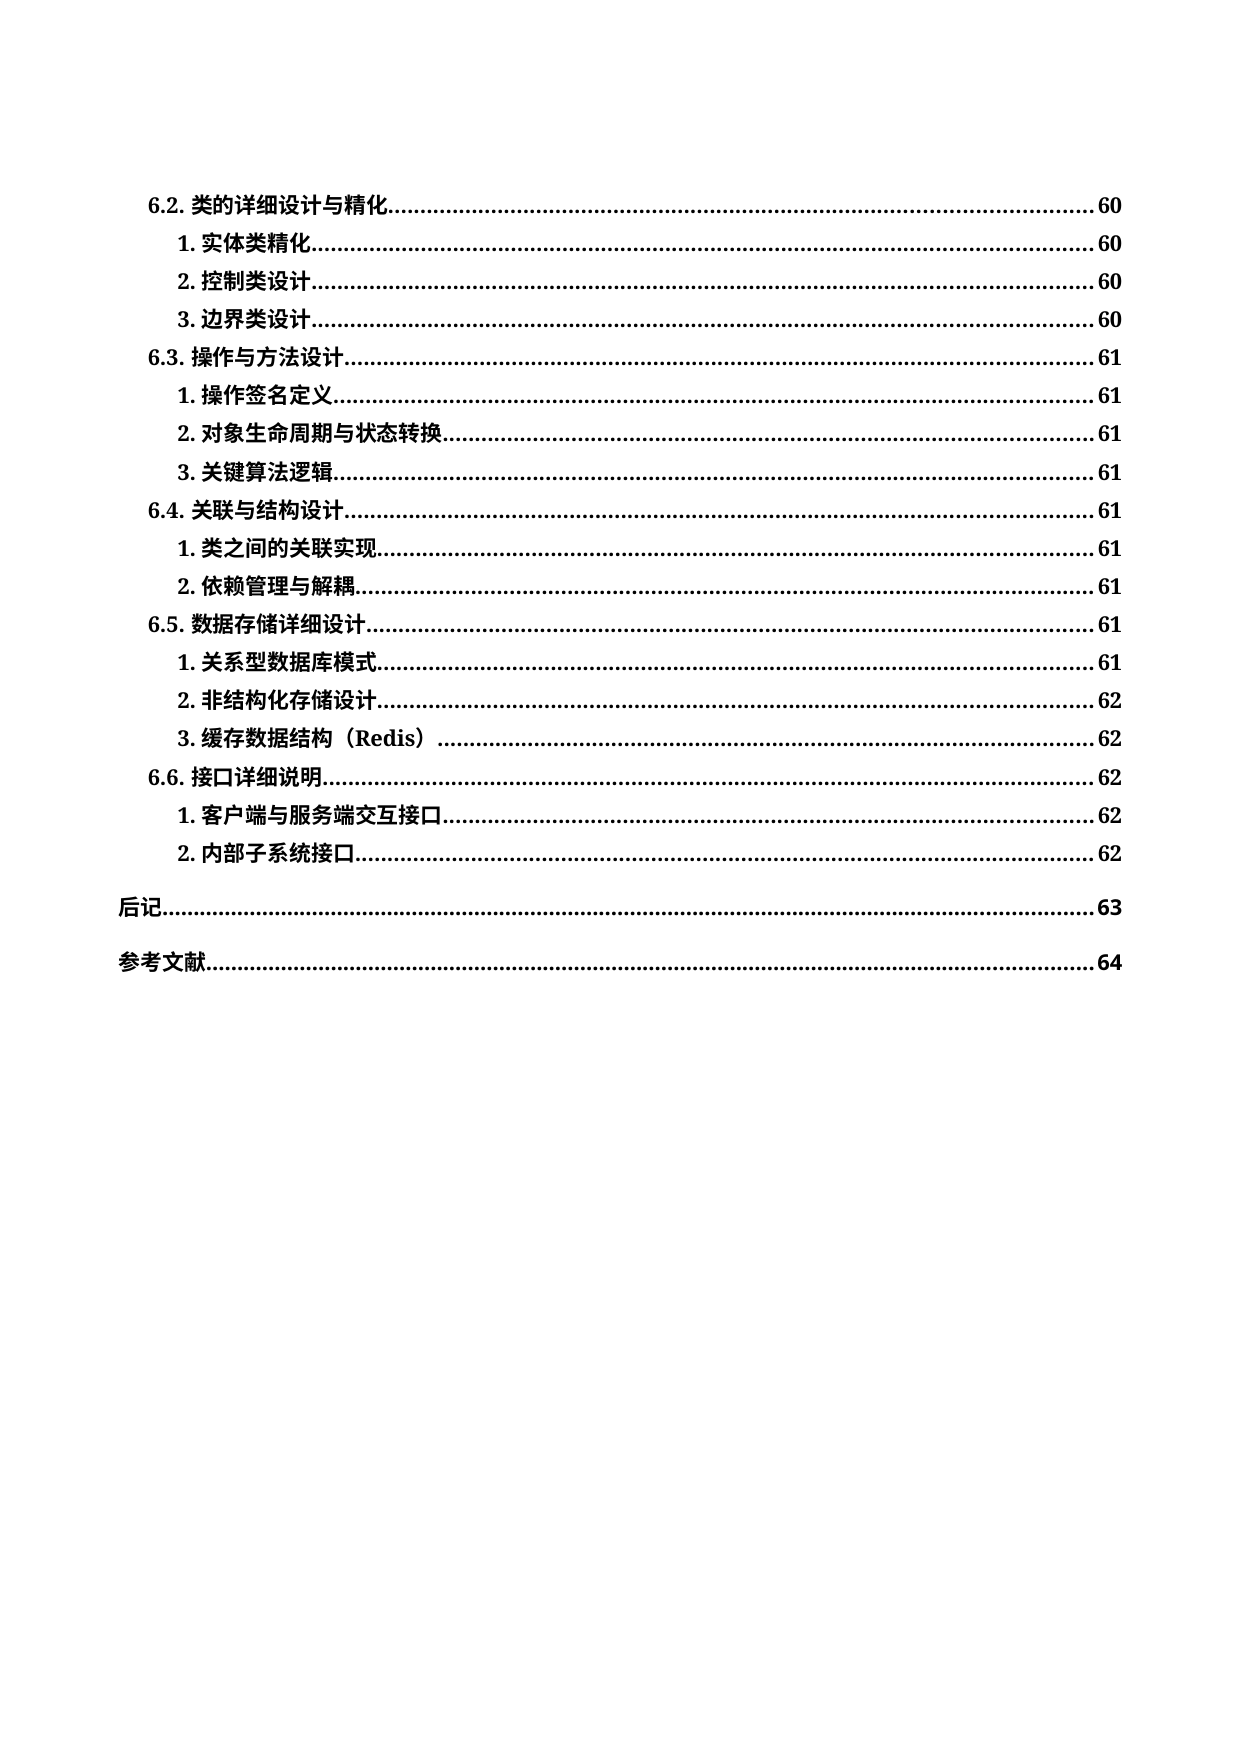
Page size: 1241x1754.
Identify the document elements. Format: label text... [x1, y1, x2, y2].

text 2. 控制类设计 60 [177, 264, 1122, 296]
text 3. 缓存数据结构（Redis） 62 [177, 721, 1122, 753]
text 1. 客户端与服务端交互接口 62 [177, 798, 1122, 829]
text 6.3. 操作与方法设计 61 [148, 340, 1122, 372]
text 3. 边界类设计 60 [177, 302, 1122, 334]
text 1. 类之间的关联实现 61 [177, 531, 1122, 562]
text 2. 内部子系统接口 62 [177, 836, 1122, 867]
text 1. 关系型数据库模式 61 [177, 645, 1122, 677]
text 6.2. 类的详细设计与精化 60 [148, 188, 1122, 219]
text 2. 依赖管理与解耦 61 [177, 569, 1122, 601]
text 1. 实体类精化 60 [177, 226, 1122, 257]
text 2. 对象生命周期与状态转换 61 [177, 416, 1122, 448]
text 后记 63 [118, 890, 1122, 922]
text 3. 关键算法逻辑 61 [177, 454, 1122, 486]
text 6.4. 关联与结构设计 61 [148, 493, 1122, 524]
text 6.6. 接口详细说明 62 [148, 759, 1122, 791]
text 1. 操作签名定义 61 [177, 378, 1122, 410]
text 参考文献 64 [118, 944, 1122, 976]
text 2. 非结构化存储设计 62 [177, 683, 1122, 715]
text 6.5. 数据存储详细设计 61 [148, 607, 1122, 639]
